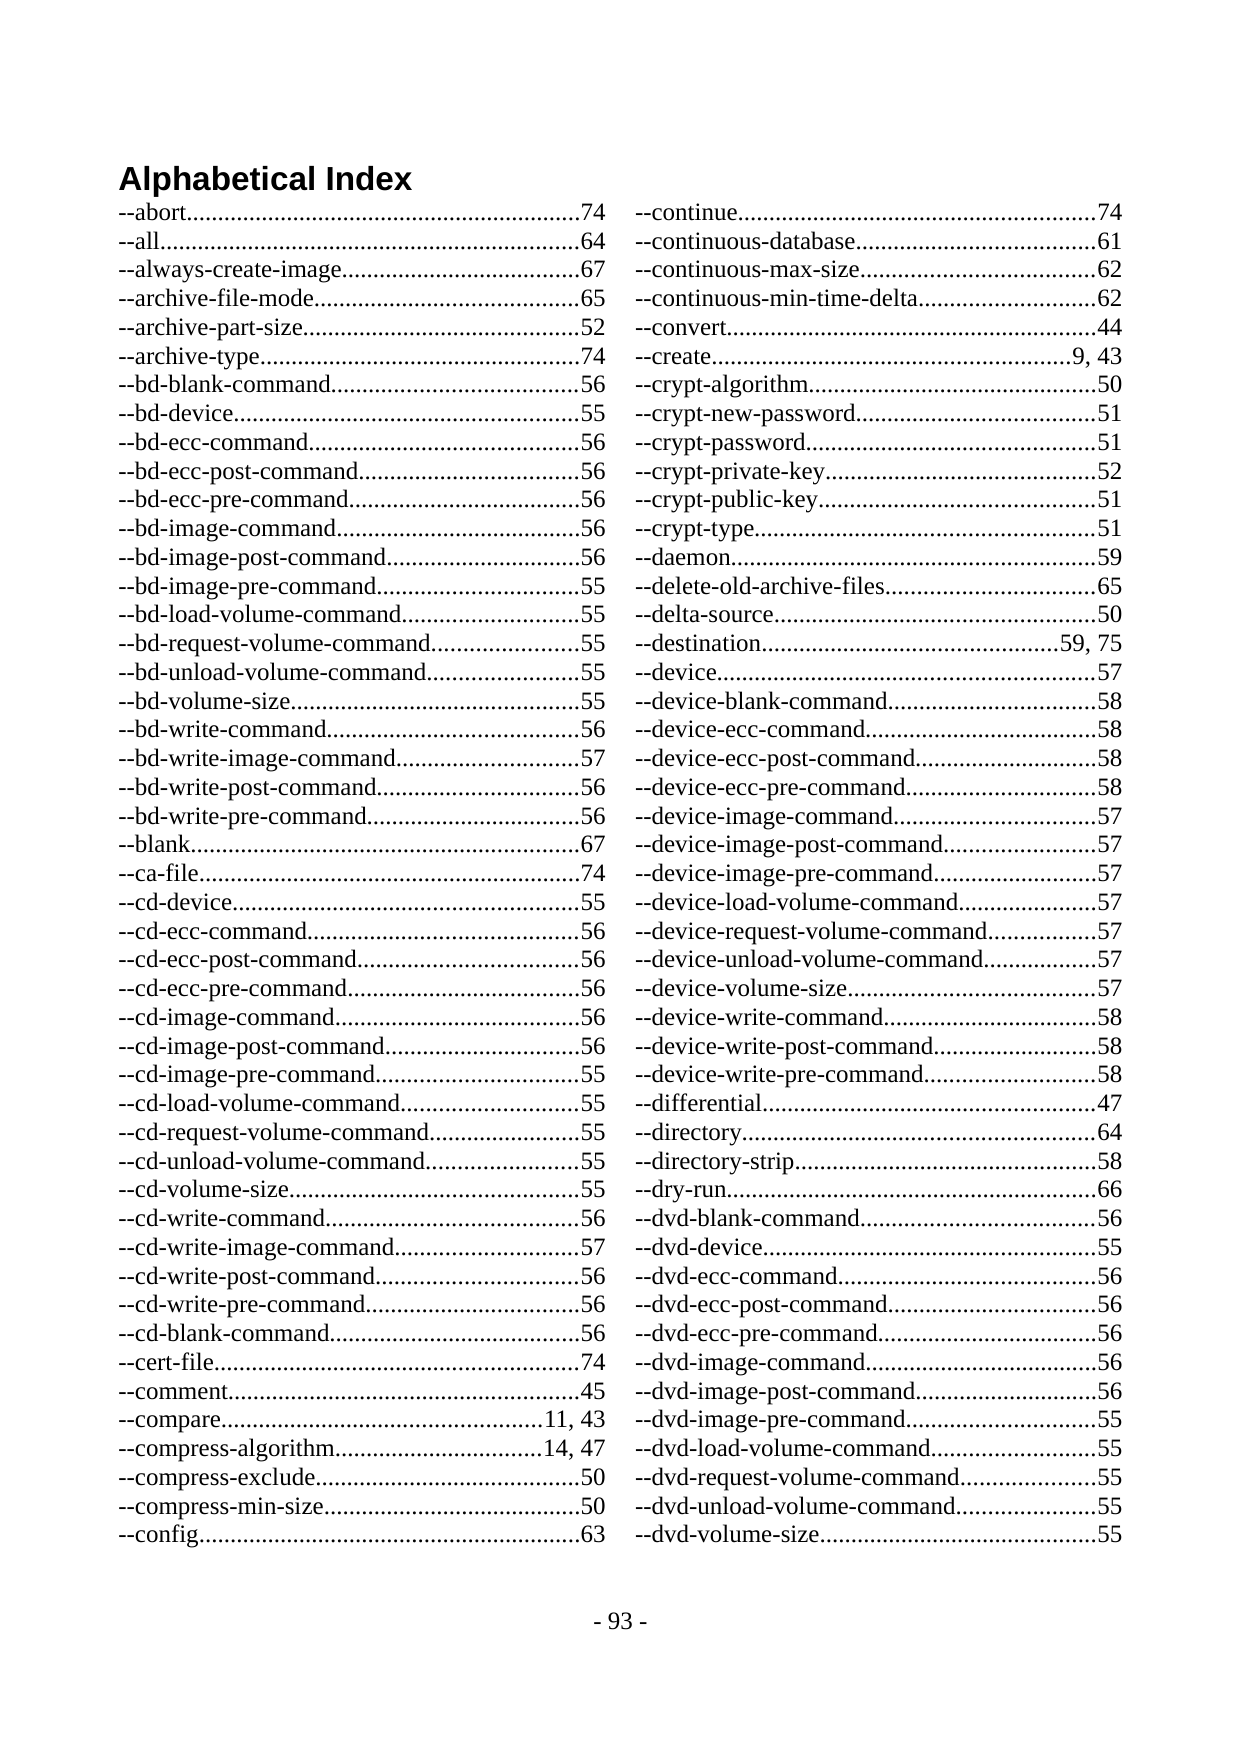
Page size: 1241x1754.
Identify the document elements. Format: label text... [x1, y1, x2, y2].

text --cd-write-command 56 [118, 1203, 605, 1232]
text --differential 47 [635, 1088, 1122, 1117]
text --bd-request-volume-command 55 [118, 628, 605, 657]
text --cd-device 55 [118, 887, 605, 916]
text --dvd-image-command 56 [635, 1347, 1122, 1376]
text --cd-ecc-command 56 [118, 916, 605, 944]
text --bd-unload-volume-command 55 [118, 657, 605, 686]
text --all 64 [118, 226, 605, 254]
text --destination 59, 75 [635, 628, 1122, 657]
text --cd-image-command 56 [118, 1002, 605, 1031]
text --cd‑blank-command 56 [118, 1318, 605, 1347]
text --crypt-password 51 [635, 427, 1122, 456]
text --bd-load-volume-command 55 [118, 599, 605, 628]
text --dvd-ecc-pre-command 56 [635, 1318, 1122, 1347]
text --bd-image-command 56 [118, 513, 605, 542]
text --device-image-pre-command 57 [635, 858, 1122, 887]
text --dvd-image-post-command 56 [635, 1376, 1122, 1404]
text --continue 74 [635, 197, 1122, 226]
text --archive-file-mode 65 [118, 283, 605, 312]
text --device-image-post-command 57 [635, 829, 1122, 858]
text --cd-ecc-post-command 56 [118, 944, 605, 973]
text --bd-device 55 [118, 398, 605, 427]
text --device-write-command 58 [635, 1002, 1122, 1031]
text --cd-write-post-command 56 [118, 1261, 605, 1289]
text --config 63 [118, 1519, 605, 1548]
text --bd-volume-size 55 [118, 686, 605, 714]
text --dvd-ecc-post-command 56 [635, 1289, 1122, 1318]
text --dvd-load-volume-command 55 [635, 1433, 1122, 1462]
text --crypt-algorithm 50 [635, 369, 1122, 398]
text --bd-ecc-pre-command 56 [118, 484, 605, 513]
text --cd-image-pre-command 55 [118, 1059, 605, 1088]
text --bd-write-pre-command 56 [118, 801, 605, 829]
text --device-ecc-pre-command 58 [635, 772, 1122, 801]
text --device-ecc-post-command 58 [635, 743, 1122, 772]
text --cd-ecc-pre-command 56 [118, 973, 605, 1002]
text --archive-part-size 52 [118, 312, 605, 341]
text --device-load-volume-command 57 [635, 887, 1122, 916]
text --cd-unload-volume-command 55 [118, 1146, 605, 1174]
text --bd-blank-command 56 [118, 369, 605, 398]
text --delete-old-archive-files 65 [635, 571, 1122, 599]
text --bd-ecc-post-command 56 [118, 456, 605, 484]
text --bd-ecc-command 56 [118, 427, 605, 456]
text --dvd-volume-size 55 [635, 1519, 1122, 1548]
text --dvd-image-pre-command 55 [635, 1404, 1122, 1433]
text --bd-write-image-command 57 [118, 743, 605, 772]
text --dvd-ecc-command 56 [635, 1261, 1122, 1289]
text --crypt-private-key 52 [635, 456, 1122, 484]
text --compress-algorithm 14, 47 [118, 1433, 605, 1462]
text --convert 44 [635, 312, 1122, 341]
text --device-image-command 57 [635, 801, 1122, 829]
text --cd-write-pre-command 56 [118, 1289, 605, 1318]
text --comment 45 [118, 1376, 605, 1404]
text --dvd-device 55 [635, 1232, 1122, 1261]
text --cd-request-volume-command 55 [118, 1117, 605, 1146]
text --cd-write-image-command 57 [118, 1232, 605, 1261]
text --device 57 [635, 657, 1122, 686]
text --compress-exclude 50 [118, 1462, 605, 1491]
text --crypt-public-key 51 [635, 484, 1122, 513]
text --blank 67 [118, 829, 605, 858]
text --crypt-type 51 [635, 513, 1122, 542]
text --continuous-database 61 [635, 226, 1122, 254]
text --daemon 59 [635, 542, 1122, 571]
text --cd-load-volume-command 55 [118, 1088, 605, 1117]
text --device-write-post-command 58 [635, 1031, 1122, 1059]
text --bd-image-post-command 56 [118, 542, 605, 571]
text --device-write-pre-command 58 [635, 1059, 1122, 1088]
text --compare 11, 43 [118, 1404, 605, 1433]
text --continuous-min-time-delta 62 [635, 283, 1122, 312]
text --create 9, 43 [635, 341, 1122, 369]
text --device-request-volume-command 57 [635, 916, 1122, 944]
text --cd-volume-size 55 [118, 1174, 605, 1203]
text --bd-write-command 56 [118, 714, 605, 743]
text --crypt-new-password 51 [635, 398, 1122, 427]
text --always-create-image 67 [118, 254, 605, 283]
text --cert-file 74 [118, 1347, 605, 1376]
text --continuous-max-size 62 [635, 254, 1122, 283]
text --compress-min-size 50 [118, 1491, 605, 1519]
text --archive-type 74 [118, 341, 605, 369]
text --delta-source 50 [635, 599, 1122, 628]
text --dry-run 66 [635, 1174, 1122, 1203]
text --bd-write-post-command 56 [118, 772, 605, 801]
text --device-blank-command 58 [635, 686, 1122, 714]
text --dvd-unload-volume-command 55 [635, 1491, 1122, 1519]
text --ca-file 74 [118, 858, 605, 887]
text --bd-image-pre-command 55 [118, 571, 605, 599]
text --abort 74 [118, 197, 605, 226]
text --device-ecc-command 58 [635, 714, 1122, 743]
text --directory-strip 58 [635, 1146, 1122, 1174]
text --directory 64 [635, 1117, 1122, 1146]
text --device-volume-size 57 [635, 973, 1122, 1002]
subtitle Alphabetical Index [118, 159, 1122, 197]
text --cd-image-post-command 56 [118, 1031, 605, 1059]
text --dvd-request-volume-command 55 [635, 1462, 1122, 1491]
text --device-unload-volume-command 57 [635, 944, 1122, 973]
text --dvd-blank-command 56 [635, 1203, 1122, 1232]
